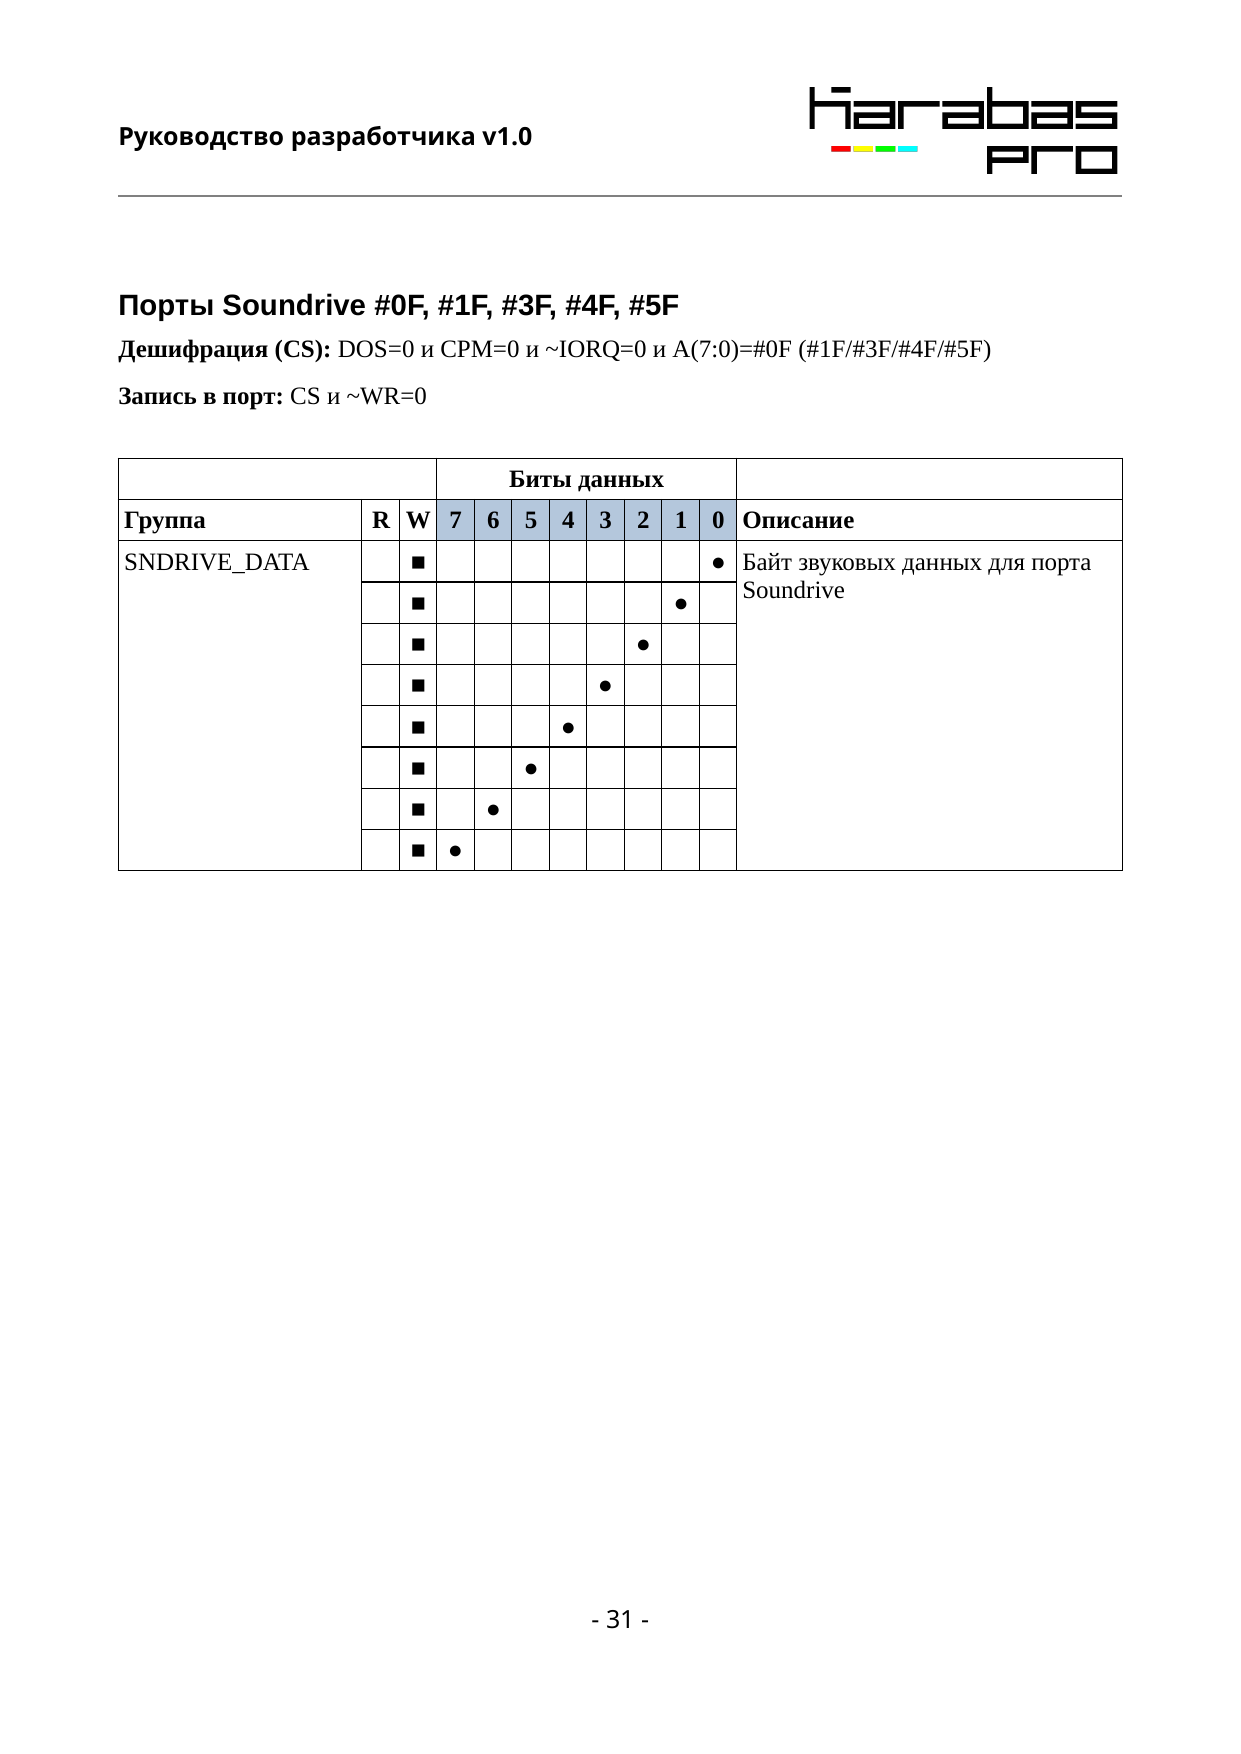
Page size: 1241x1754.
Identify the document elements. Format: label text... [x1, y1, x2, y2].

table_cell [437, 583, 474, 623]
table_cell SNDRIVE_DATA [119, 541, 361, 870]
table_cell [362, 583, 399, 623]
table_cell 1 [662, 500, 699, 540]
table_cell [437, 624, 474, 664]
table_cell [550, 789, 586, 829]
table_cell [550, 830, 586, 870]
text Запись в порт: CS и ~WR=0 [118, 381, 1122, 410]
table_cell ■ [400, 624, 436, 664]
table_cell [625, 583, 661, 623]
table_cell ● [700, 541, 736, 581]
table_cell [475, 748, 511, 788]
table_cell [362, 541, 399, 581]
table_cell [662, 830, 699, 870]
table_cell [362, 665, 399, 705]
table_header [737, 459, 1122, 499]
table_cell [625, 830, 661, 870]
table_cell ● [437, 830, 474, 870]
table_cell [700, 789, 736, 829]
table_header [119, 459, 436, 499]
text Дешифрация (CS): DOS=0 и CPM=0 и ~IORQ=0 и A(7:0)=#0F (#1F/#3F/#4F/#5F) [118, 334, 1122, 362]
table_cell [550, 665, 586, 705]
table_cell [625, 706, 661, 746]
table_cell [587, 830, 624, 870]
table_cell [475, 706, 511, 746]
table_cell [512, 541, 549, 581]
table_cell [475, 583, 511, 623]
table_cell [700, 830, 736, 870]
table_cell [512, 583, 549, 623]
table_cell [362, 830, 399, 870]
table_cell ● [550, 706, 586, 746]
table_cell [662, 706, 699, 746]
table_cell Группа [119, 500, 361, 540]
table_cell [587, 748, 624, 788]
table_cell [475, 624, 511, 664]
table_cell ■ [400, 830, 436, 870]
table_cell [625, 541, 661, 581]
table_cell [587, 583, 624, 623]
table_cell [437, 541, 474, 581]
table_cell [512, 830, 549, 870]
table_cell [662, 789, 699, 829]
picture [809, 84, 1120, 174]
table_cell ● [625, 624, 661, 664]
table_cell [587, 789, 624, 829]
table_cell [437, 665, 474, 705]
table_cell [550, 748, 586, 788]
table_cell 6 [475, 500, 511, 540]
table_cell W [400, 500, 436, 540]
table_cell [437, 789, 474, 829]
table_cell ● [512, 748, 549, 788]
table_cell [587, 541, 624, 581]
table_cell R [362, 500, 399, 540]
table_cell [625, 789, 661, 829]
table_cell [550, 583, 586, 623]
table_cell [662, 624, 699, 664]
table_cell [625, 748, 661, 788]
table_cell ● [587, 665, 624, 705]
table_cell ■ [400, 789, 436, 829]
table_cell [475, 541, 511, 581]
table_cell [587, 706, 624, 746]
table_cell [437, 706, 474, 746]
table_cell 0 [700, 500, 736, 540]
table_cell 4 [550, 500, 586, 540]
table_cell [362, 624, 399, 664]
table_cell [362, 706, 399, 746]
table_cell [662, 665, 699, 705]
table_cell 2 [625, 500, 661, 540]
table_cell [362, 748, 399, 788]
table_cell ■ [400, 748, 436, 788]
table_cell ● [662, 583, 699, 623]
table_cell Описание [737, 500, 1122, 540]
table_cell 5 [512, 500, 549, 540]
table_cell 7 [437, 500, 474, 540]
table_cell ● [475, 789, 511, 829]
table_cell [700, 665, 736, 705]
table_cell [475, 665, 511, 705]
table_cell ■ [400, 706, 436, 746]
table_cell [700, 748, 736, 788]
table_cell [512, 706, 549, 746]
table_cell [662, 541, 699, 581]
table_cell [512, 789, 549, 829]
table_cell [550, 624, 586, 664]
table_cell [700, 706, 736, 746]
table_cell [512, 624, 549, 664]
table_cell ■ [400, 665, 436, 705]
table_cell Байт звуковых данных для порта Soundrive [737, 541, 1122, 870]
table_cell [700, 583, 736, 623]
table_cell ■ [400, 541, 436, 581]
table_cell [662, 748, 699, 788]
table_cell [587, 624, 624, 664]
subtitle Порты Soundrive #0F, #1F, #3F, #4F, #5F [118, 287, 1122, 321]
table_cell [362, 789, 399, 829]
table_cell 3 [587, 500, 624, 540]
table_cell [550, 541, 586, 581]
table_cell [512, 665, 549, 705]
table_cell [475, 830, 511, 870]
table_header Биты данных [437, 459, 736, 499]
table_cell [437, 748, 474, 788]
table_cell [700, 624, 736, 664]
table_cell [625, 665, 661, 705]
table_cell ■ [400, 583, 436, 623]
